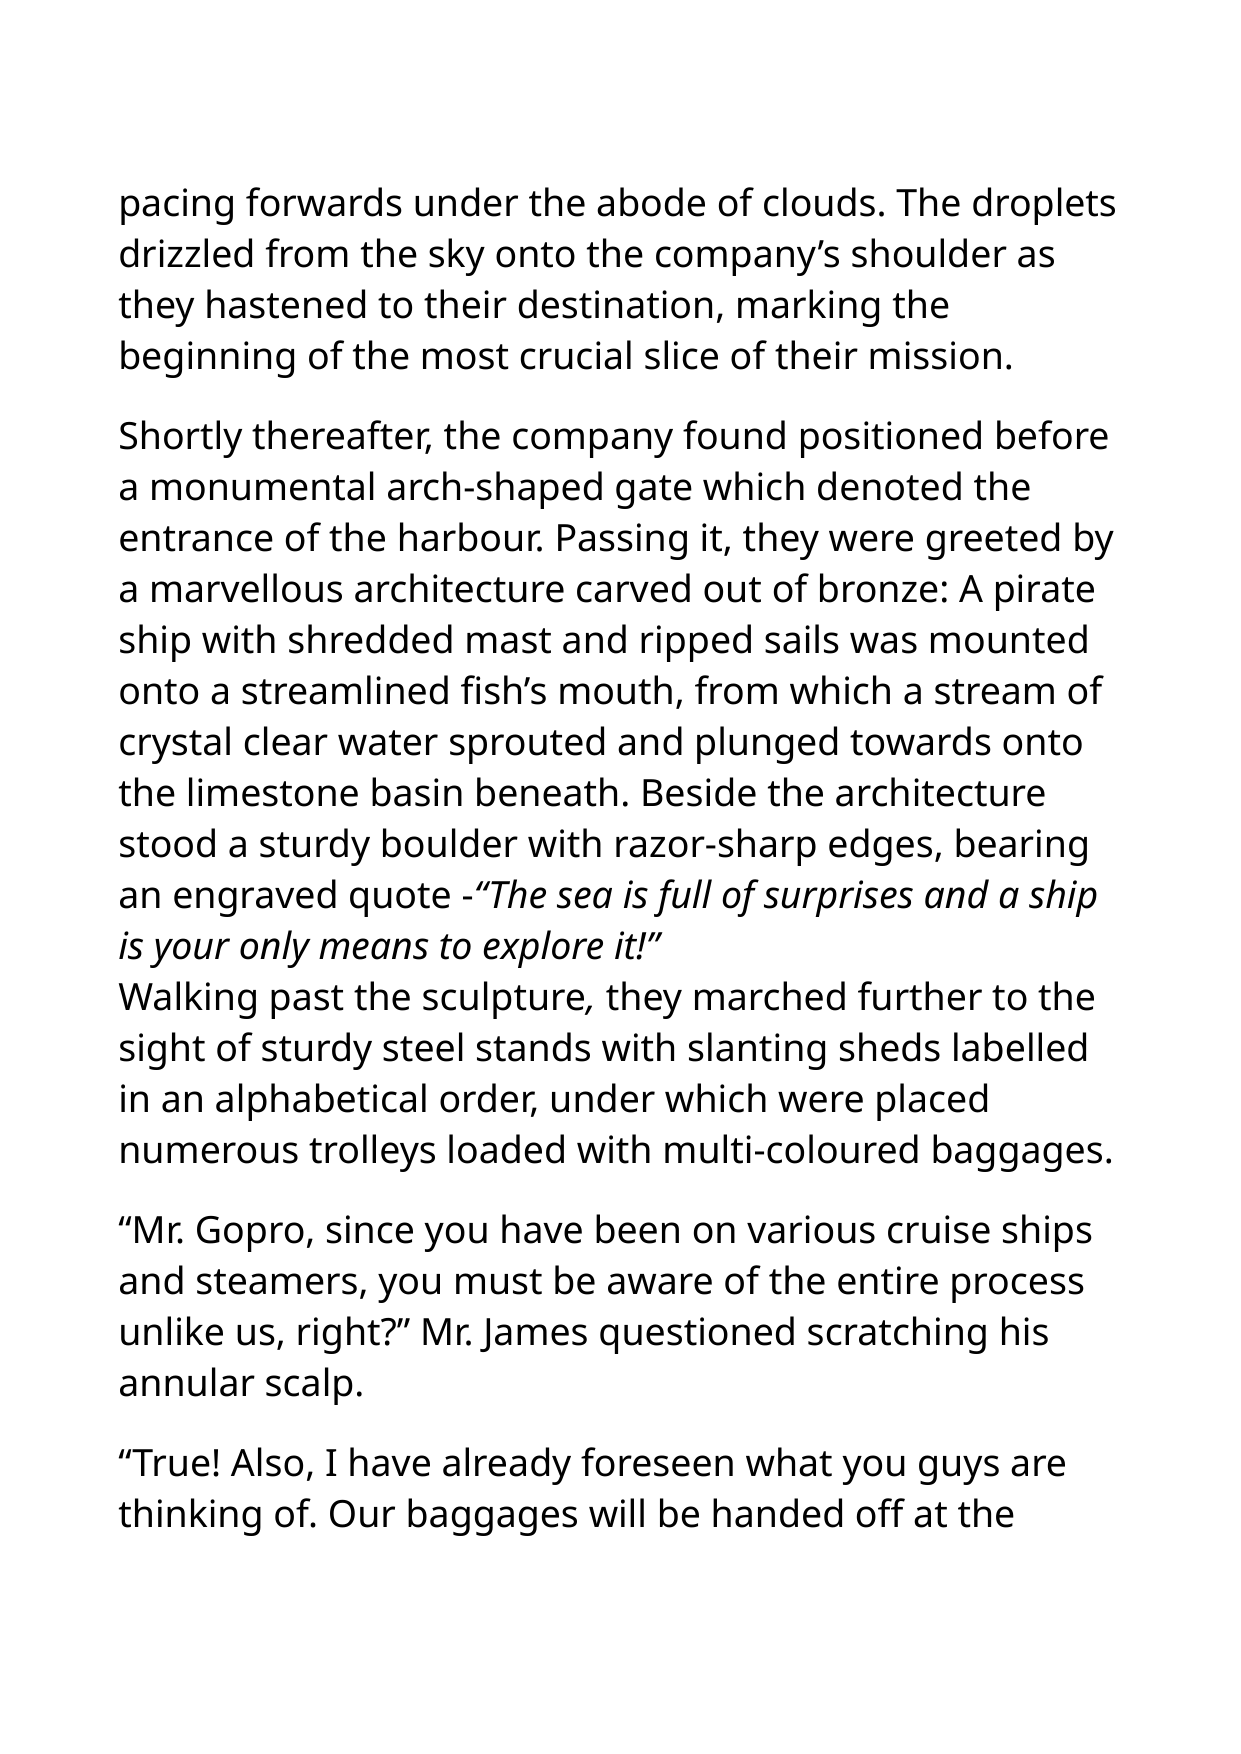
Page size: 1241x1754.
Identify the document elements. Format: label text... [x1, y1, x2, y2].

text pacing forwards under the abode of clouds. The droplets drizzled from the sky onto the company’s shoulder as they hastened to their destination, marking the beginning of the most crucial slice of their mission. [118, 176, 1122, 381]
text “True! Also, I have already foreseen what you guys are thinking of. Our baggages will be handed off at the [118, 1437, 1122, 1539]
text Shortly thereafter, the company found positioned before a monumental arch-shaped gate which denoted the entrance of the harbour. Passing it, they were greeted by a marvellous architecture carved out of bronze: A pirate ship with shredded mast and ripped sails was mounted onto a streamlined fish’s mouth, from which a stream of crystal clear water sprouted and plunged towards onto the limestone basin beneath. Beside the architecture stood a sturdy boulder with razor-sharp edges, bearing an engraved quote -“The sea is full of surprises and a ship is your only means to explore it!” [118, 409, 1122, 971]
text Walking past the sculpture, they marched further to the sight of sturdy steel stands with slanting sheds labelled in an alphabetical order, under which were placed numerous trolleys loaded with multi-coloured baggages. [118, 971, 1122, 1175]
text “Mr. Gopro, since you have been on various cruise ships and steamers, you must be aware of the entire process unlike us, right?” Mr. James questioned scratching his annular scalp. [118, 1204, 1122, 1408]
